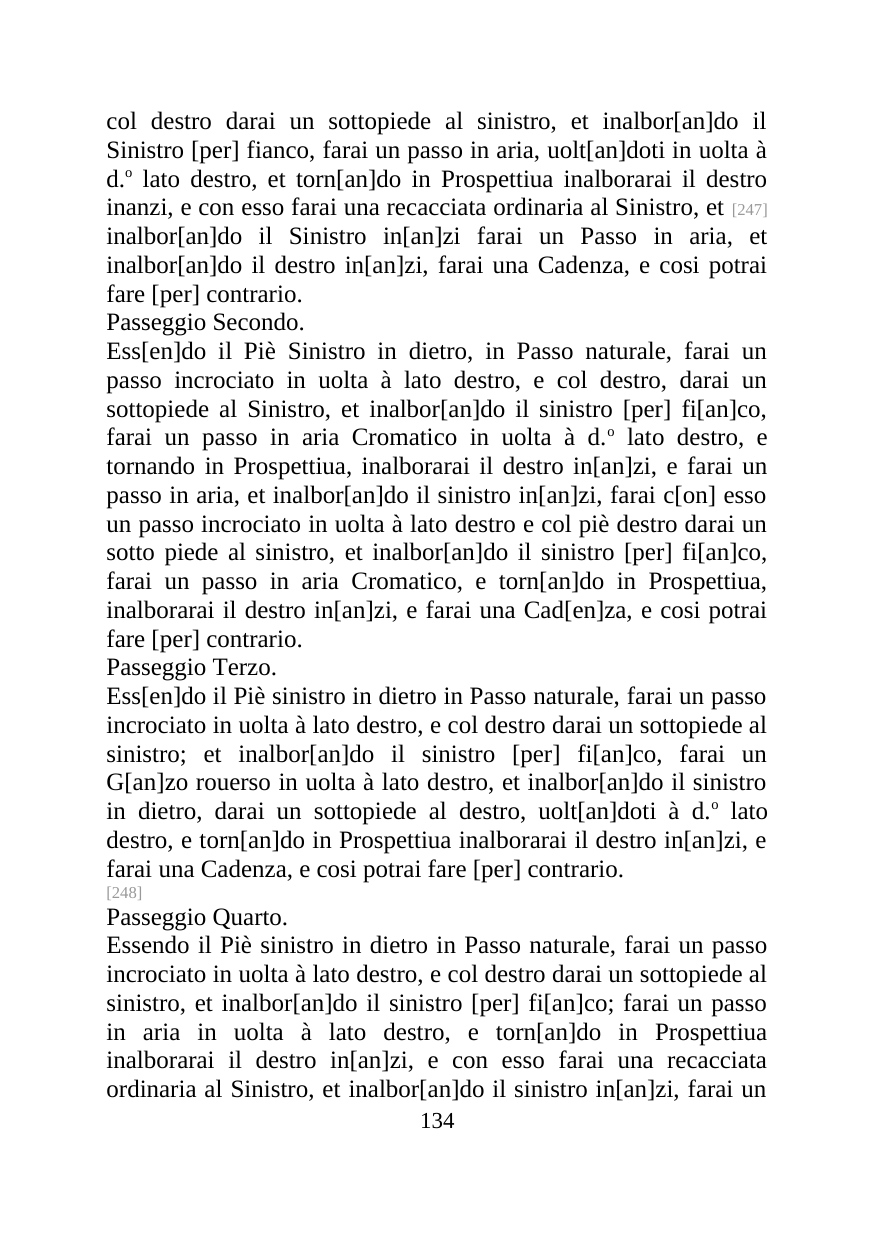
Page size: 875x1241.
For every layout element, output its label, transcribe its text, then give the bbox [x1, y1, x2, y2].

text Ess[en]do il Piè sinistro in dietro in Passo naturale, farai un passo incrociato in uolta à lato destro, e col destro darai un sottopiede al sinistro; et inalbor[an]do il sinistro [per] fi[an]co, farai un G[an]zo rouerso in uolta à lato destro, et inalbor[an]do il sinistro in dietro, darai un sottopiede al destro, uolt[an]doti à d.o lato destro, e torn[an]do in Prospettiua inalborarai il destro in[an]zi, e farai una Cadenza, e cosi potrai fare [per] contrario. [106, 681, 768, 882]
text Ess[en]do il Piè Sinistro in dietro, in Passo naturale, farai un passo incrociato in uolta à lato destro, e col destro, darai un sottopiede al Sinistro, et inalbor[an]do il sinistro [per] fi[an]co, farai un passo in aria Cromatico in uolta à d.o lato destro, e tornando in Prospettiua, inalborarai il destro in[an]zi, e farai un passo in aria, et inalbor[an]do il sinistro in[an]zi, farai c[on] esso un passo incrociato in uolta à lato destro e col piè destro darai un sotto piede al sinistro, et inalbor[an]do il sinistro [per] fi[an]co, farai un passo in aria Cromatico, e torn[an]do in Prospettiua, inalborarai il destro in[an]zi, e farai una Cad[en]za, e cosi potrai fare [per] contrario. [106, 336, 768, 652]
text Passeggio Quarto. [106, 902, 768, 930]
text Passeggio Secondo. [106, 307, 768, 336]
text Passeggio Terzo. [106, 652, 768, 681]
text [248] [106, 882, 768, 902]
text Essendo il Piè sinistro in dietro in Passo naturale, farai un passo incrociato in uolta à lato destro, e col destro darai un sottopiede al sinistro, et inalbor[an]do il sinistro [per] fi[an]co; farai un passo in aria in uolta à lato destro, e torn[an]do in Prospettiua inalborarai il destro in[an]zi, e con esso farai una recacciata ordinaria al Sinistro, et inalbor[an]do il sinistro in[an]zi, farai un [106, 930, 768, 1103]
text col destro darai un sottopiede al sinistro, et inalbor[an]do il Sinistro [per] fianco, farai un passo in aria, uolt[an]doti in uolta à d.o lato destro, et torn[an]do in Prospettiua inalborarai il destro inanzi, e con esso farai una recacciata ordinaria al Sinistro, et [247] inalbor[an]do il Sinistro in[an]zi farai un Passo in aria, et inalbor[an]do il destro in[an]zi, farai una Cadenza, e cosi potrai fare [per] contrario. [106, 106, 768, 307]
